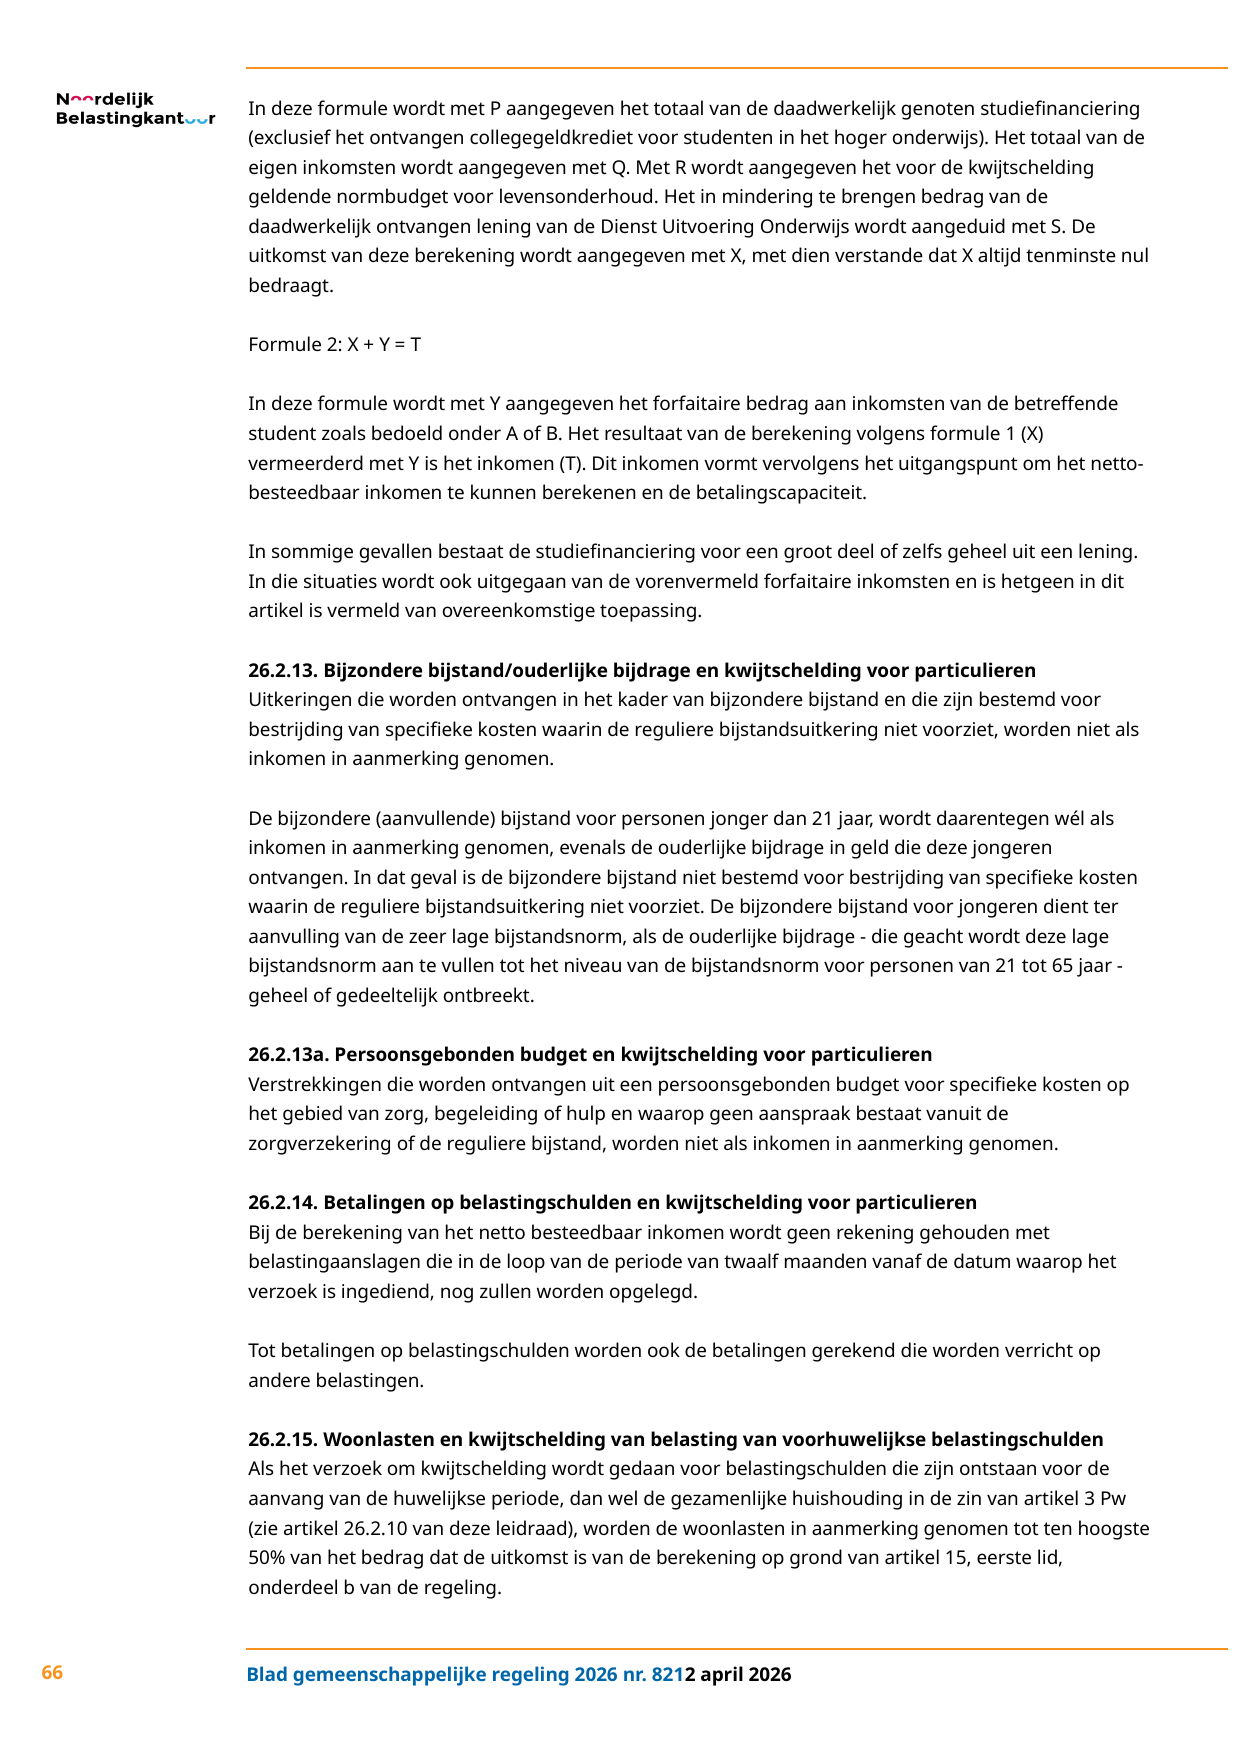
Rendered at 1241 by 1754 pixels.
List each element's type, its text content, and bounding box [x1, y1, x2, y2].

text Uitkeringen die worden ontvangen in het kader van bijzondere bijstand en die zijn bestemd voor bestrijding van specifieke kosten waarin de reguliere bijstandsuitkering niet voorziet, worden niet als inkomen in aanmerking genomen. [248, 686, 1152, 771]
text Verstrekkingen die worden ontvangen uit een persoonsgebonden budget voor specifieke kosten op het gebied van zorg, begeleiding of hulp en waarop geen aanspraak bestaat vanuit de zorgverzekering of de reguliere bijstand, worden niet als inkomen in aanmerking genomen. [248, 1071, 1152, 1156]
text 26.2.14. Betalingen op belastingschulden en kwijtschelding voor particulieren [248, 1189, 1152, 1215]
picture [41, 47, 231, 172]
text 26.2.13a. Persoonsgebonden budget en kwijtschelding voor particulieren [248, 1041, 1152, 1067]
text Bij de berekening van het netto besteedbaar inkomen wordt geen rekening gehouden met belastingaanslagen die in de loop van de periode van twaalf maanden vanaf de datum waarop het verzoek is ingediend, nog zullen worden opgelegd. [248, 1219, 1152, 1304]
text Formule 2: X + Y = T [248, 331, 1152, 357]
text Tot betalingen op belastingschulden worden ook de betalingen gerekend die worden verricht op andere belastingen. [248, 1337, 1152, 1393]
text 26.2.15. Woonlasten en kwijtschelding van belasting van voorhuwelijkse belastingschulden [248, 1426, 1152, 1452]
text Als het verzoek om kwijtschelding wordt gedaan voor belastingschulden die zijn ontstaan voor de aanvang van de huwelijkse periode, dan wel de gezamenlijke huishouding in de zin van artikel 3 Pw (zie artikel 26.2.10 van deze leidraad), worden de woonlasten in aanmerking genomen tot ten hoogste 50% van het bedrag dat de uitkomst is van de berekening op grond van artikel 15, eerste lid, onderdeel b van de regeling. [248, 1456, 1152, 1600]
text 26.2.13. Bijzondere bijstand/ouderlijke bijdrage en kwijtschelding voor particulieren [248, 657, 1152, 683]
text De bijzondere (aanvullende) bijstand voor personen jonger dan 21 jaar, wordt daarentegen wél als inkomen in aanmerking genomen, evenals de ouderlijke bijdrage in geld die deze jongeren ontvangen. In dat geval is de bijzondere bijstand niet bestemd voor bestrijding van specifieke kosten waarin de reguliere bijstandsuitkering niet voorziet. De bijzondere bijstand voor jongeren dient ter aanvulling van de zeer lage bijstandsnorm, als de ouderlijke bijdrage - die geacht wordt deze lage bijstandsnorm aan te vullen tot het niveau van de bijstandsnorm voor personen van 21 tot 65 jaar - geheel of gedeeltelijk ontbreekt. [248, 805, 1152, 1008]
text In sommige gevallen bestaat de studiefinanciering voor een groot deel of zelfs geheel uit een lening. In die situaties wordt ook uitgegaan van de vorenvermeld forfaitaire inkomsten en is hetgeen in dit artikel is vermeld van overeenkomstige toepassing. [248, 538, 1152, 623]
text In deze formule wordt met P aangegeven het totaal van de daadwerkelijk genoten studiefinanciering (exclusief het ontvangen collegegeldkrediet voor studenten in het hoger onderwijs). Het totaal van de eigen inkomsten wordt aangegeven met Q. Met R wordt aangegeven het voor de kwijtschelding geldende normbudget voor levensonderhoud. Het in mindering te brengen bedrag van de daadwerkelijk ontvangen lening van de Dienst Uitvoering Onderwijs wordt aangeduid met S. De uitkomst van deze berekening wordt aangegeven met X, met dien verstande dat X altijd tenminste nul bedraagt. [248, 95, 1152, 298]
text In deze formule wordt met Y aangegeven het forfaitaire bedrag aan inkomsten van de betreffende student zoals bedoeld onder A of B. Het resultaat van de berekening volgens formule 1 (X) vermeerderd met Y is het inkomen (T). Dit inkomen vormt vervolgens het uitgangspunt om het netto-besteedbaar inkomen te kunnen berekenen en de betalingscapaciteit. [248, 391, 1152, 505]
